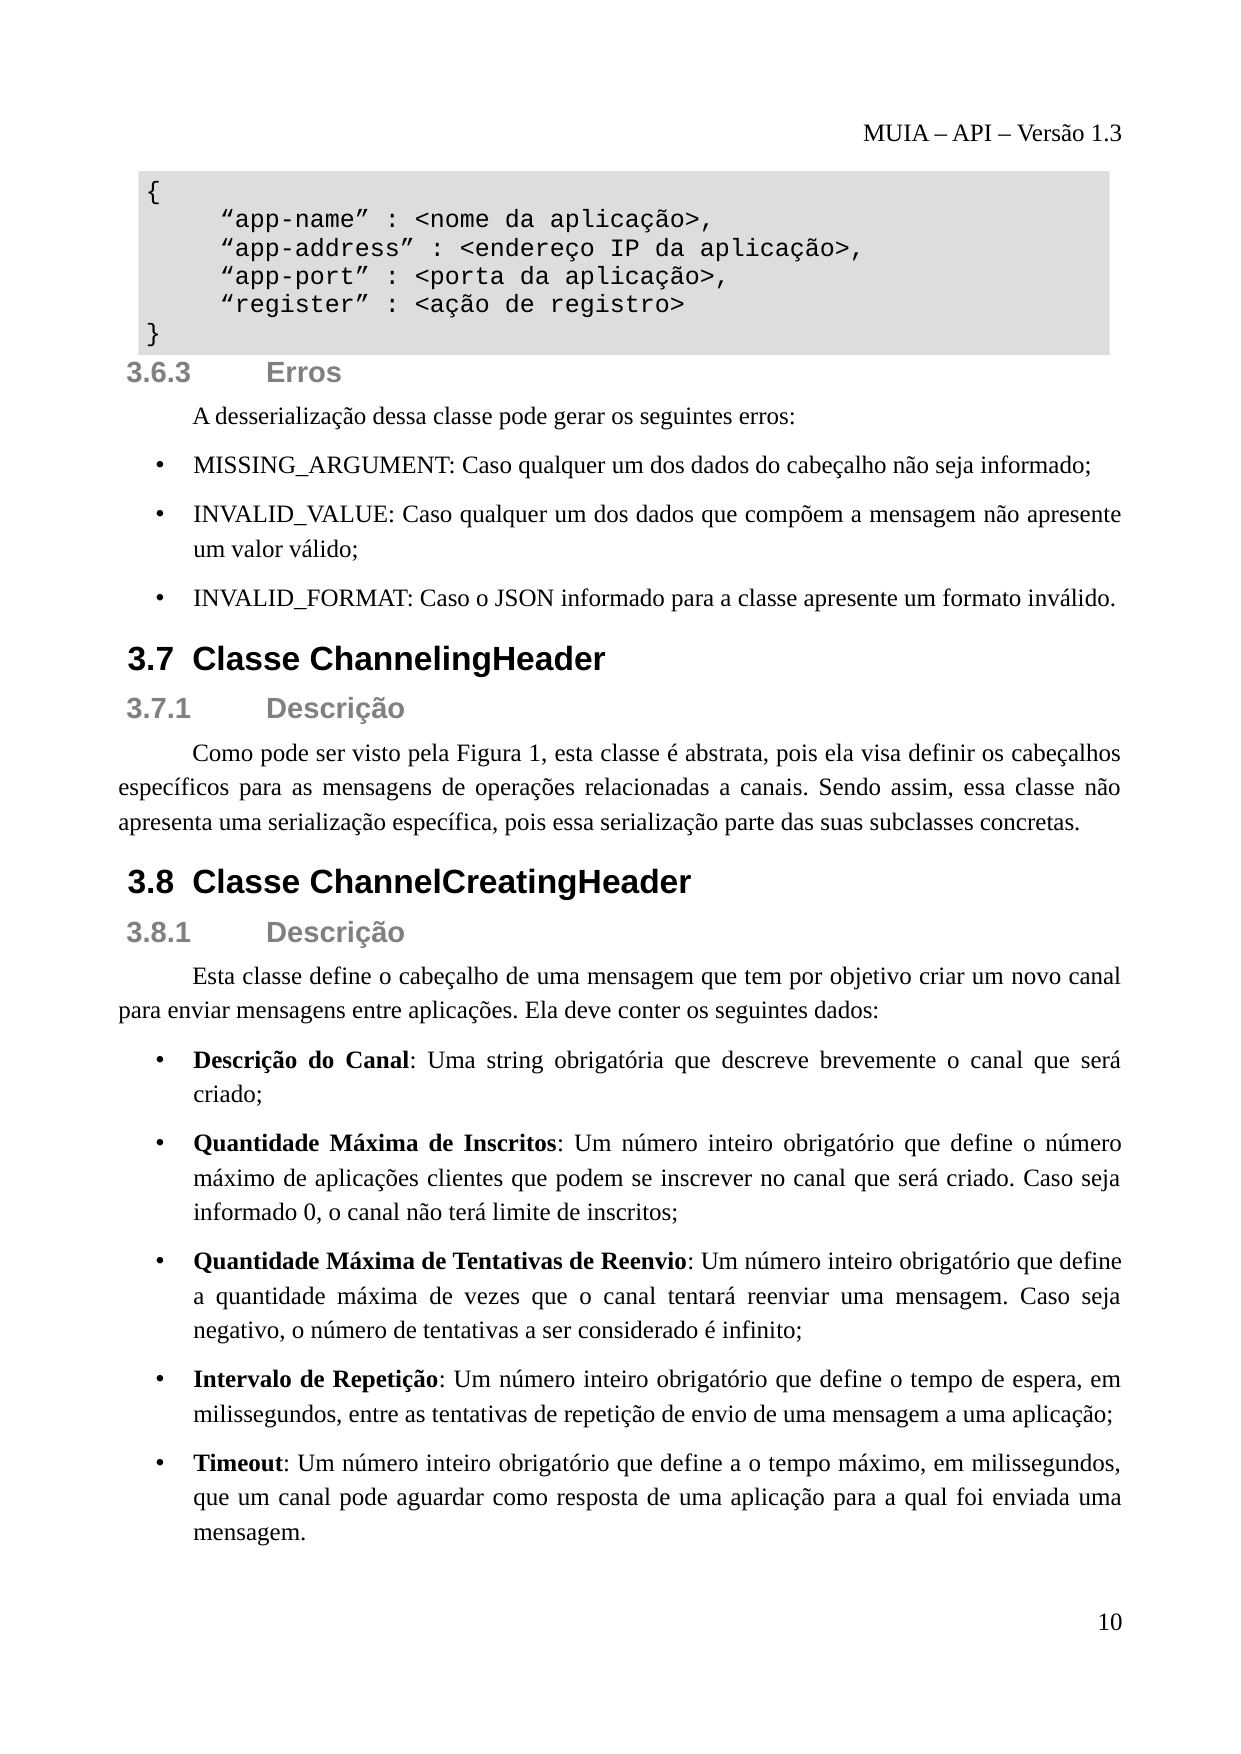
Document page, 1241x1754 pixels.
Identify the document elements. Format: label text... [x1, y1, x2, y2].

list Intervalo de Repetição: Um número inteiro obrigatório que define o tempo de espera, em milissegundos, entre as tentativas de repetição de envio de uma mensagem a uma aplicação; [156, 1364, 1122, 1427]
subtitle Descrição [118, 915, 1122, 949]
subtitle Classe ChannelCreatingHeader [118, 862, 1122, 901]
text A desserialização dessa classe pode gerar os seguintes erros: [118, 401, 1122, 430]
list Quantidade Máxima de Tentativas de Reenvio: Um número inteiro obrigatório que define a quantidade máxima de vezes que o canal tentará reenviar uma mensagem. Caso seja negativo, o número de tentativas a ser considerado é infinito; [156, 1246, 1122, 1344]
list Quantidade Máxima de Inscritos: Um número inteiro obrigatório que define o número máximo de aplicações clientes que podem se inscrever no canal que será criado. Caso seja informado 0, o canal não terá limite de inscritos; [156, 1128, 1122, 1226]
subtitle Descrição [118, 692, 1122, 725]
list MISSING_ARGUMENT: Caso qualquer um dos dados do cabeçalho não seja informado; [156, 450, 1122, 479]
list Timeout: Um número inteiro obrigatório que define a o tempo máximo, em milissegundos, que um canal pode aguardar como resposta de uma aplicação para a qual foi enviada uma mensagem. [156, 1448, 1122, 1546]
text Esta classe define o cabeçalho de uma mensagem que tem por objetivo criar um novo canal para enviar mensagens entre aplicações. Ela deve conter os seguintes dados: [118, 961, 1122, 1024]
list Descrição do Canal: Uma string obrigatória que descreve brevemente o canal que será criado; [156, 1045, 1122, 1108]
subtitle Classe ChannelingHeader [118, 638, 1122, 677]
list INVALID_FORMAT: Caso o JSON informado para a classe apresente um formato inválido. [156, 583, 1122, 612]
list INVALID_VALUE: Caso qualquer um dos dados que compõem a mensagem não apresente um valor válido; [156, 499, 1122, 563]
text Como pode ser visto pela Figura 1, esta classe é abstrata, pois ela visa definir os cabeçalhos específicos para as mensagens de operações relacionadas a canais. Sendo assim, essa classe não apresenta uma serialização específica, pois essa serialização parte das suas subclasses concretas. [118, 738, 1122, 835]
subtitle Erros [118, 176, 1122, 389]
